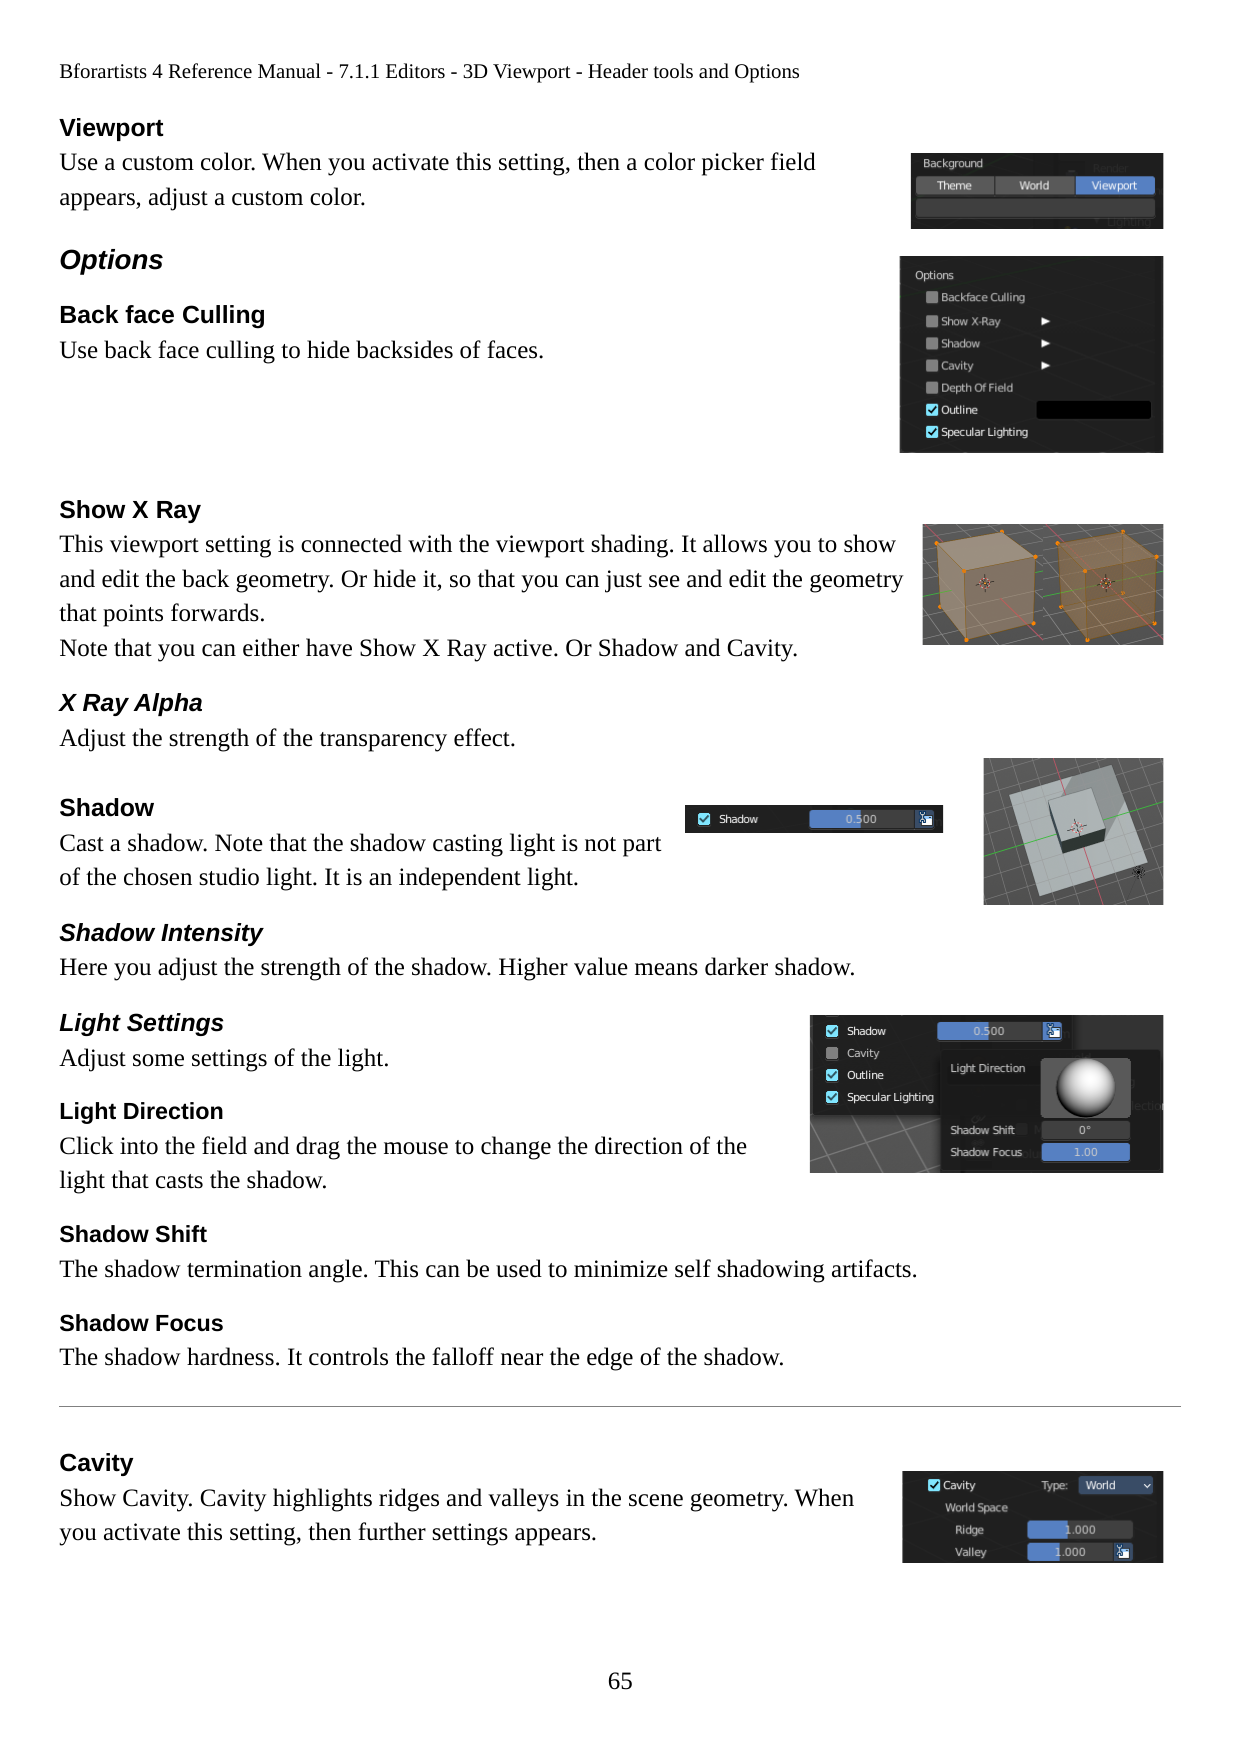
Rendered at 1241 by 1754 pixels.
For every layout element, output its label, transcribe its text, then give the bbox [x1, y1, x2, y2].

text Adjust the strength of the transparency effect. [59, 723, 1181, 752]
subtitle Shadow Intensity [59, 918, 1181, 946]
text Adjust some settings of the light. [59, 1043, 809, 1071]
text The shadow hardness. It controls the falloff near the edge of the shadow. [59, 1342, 1181, 1371]
text Use back face culling to hide backsides of faces. [59, 335, 899, 364]
subtitle Shadow [59, 793, 983, 822]
picture [685, 805, 944, 833]
subtitle Show X Ray [59, 495, 1181, 523]
subtitle Shadow Shift [59, 1221, 1181, 1247]
subtitle [1164, 1098, 1181, 1125]
picture [922, 524, 1164, 645]
picture [899, 256, 1164, 453]
text Use a custom color. When you activate this setting, then a color picker field appears, adjust a custom color. [59, 147, 1181, 211]
text This viewport setting is connected with the viewport shading. It allows you to show and edit the back geometry. Or hide it, so that you can just see and edit the geometry that points forwards. Note that you can either have Show X Ray active. Or Shadow and Cavity. [59, 529, 1181, 662]
text The shadow termination angle. This can be used to minimize self shadowing artifacts. [59, 1254, 1181, 1282]
text Click into the field and drag the mouse to change the direction of the light that casts the shadow. [59, 1131, 1181, 1194]
subtitle Options [59, 243, 1181, 275]
picture [910, 153, 1164, 229]
text Show Cavity. Cavity highlights ridges and valleys in the scene geometry. When you activate this setting, then further settings appears. [59, 1483, 902, 1546]
picture [809, 1015, 1164, 1173]
subtitle Shadow Focus [59, 1309, 1181, 1336]
picture [902, 1471, 1164, 1563]
subtitle X Ray Alpha [59, 688, 1181, 717]
subtitle [1164, 300, 1181, 329]
subtitle [1164, 793, 1181, 822]
text Here you adjust the strength of the shadow. Higher value means darker shadow. [59, 952, 1181, 981]
subtitle Light Direction [59, 1098, 809, 1125]
subtitle Light Settings [59, 1008, 1181, 1036]
picture [983, 758, 1164, 905]
subtitle Cavity [59, 1448, 1181, 1476]
text Cast a shadow. Note that the shadow casting light is not part of the chosen studio light. It is an independent light. [59, 828, 983, 891]
subtitle Back face Culling [59, 300, 899, 329]
subtitle Viewport [59, 113, 1181, 141]
